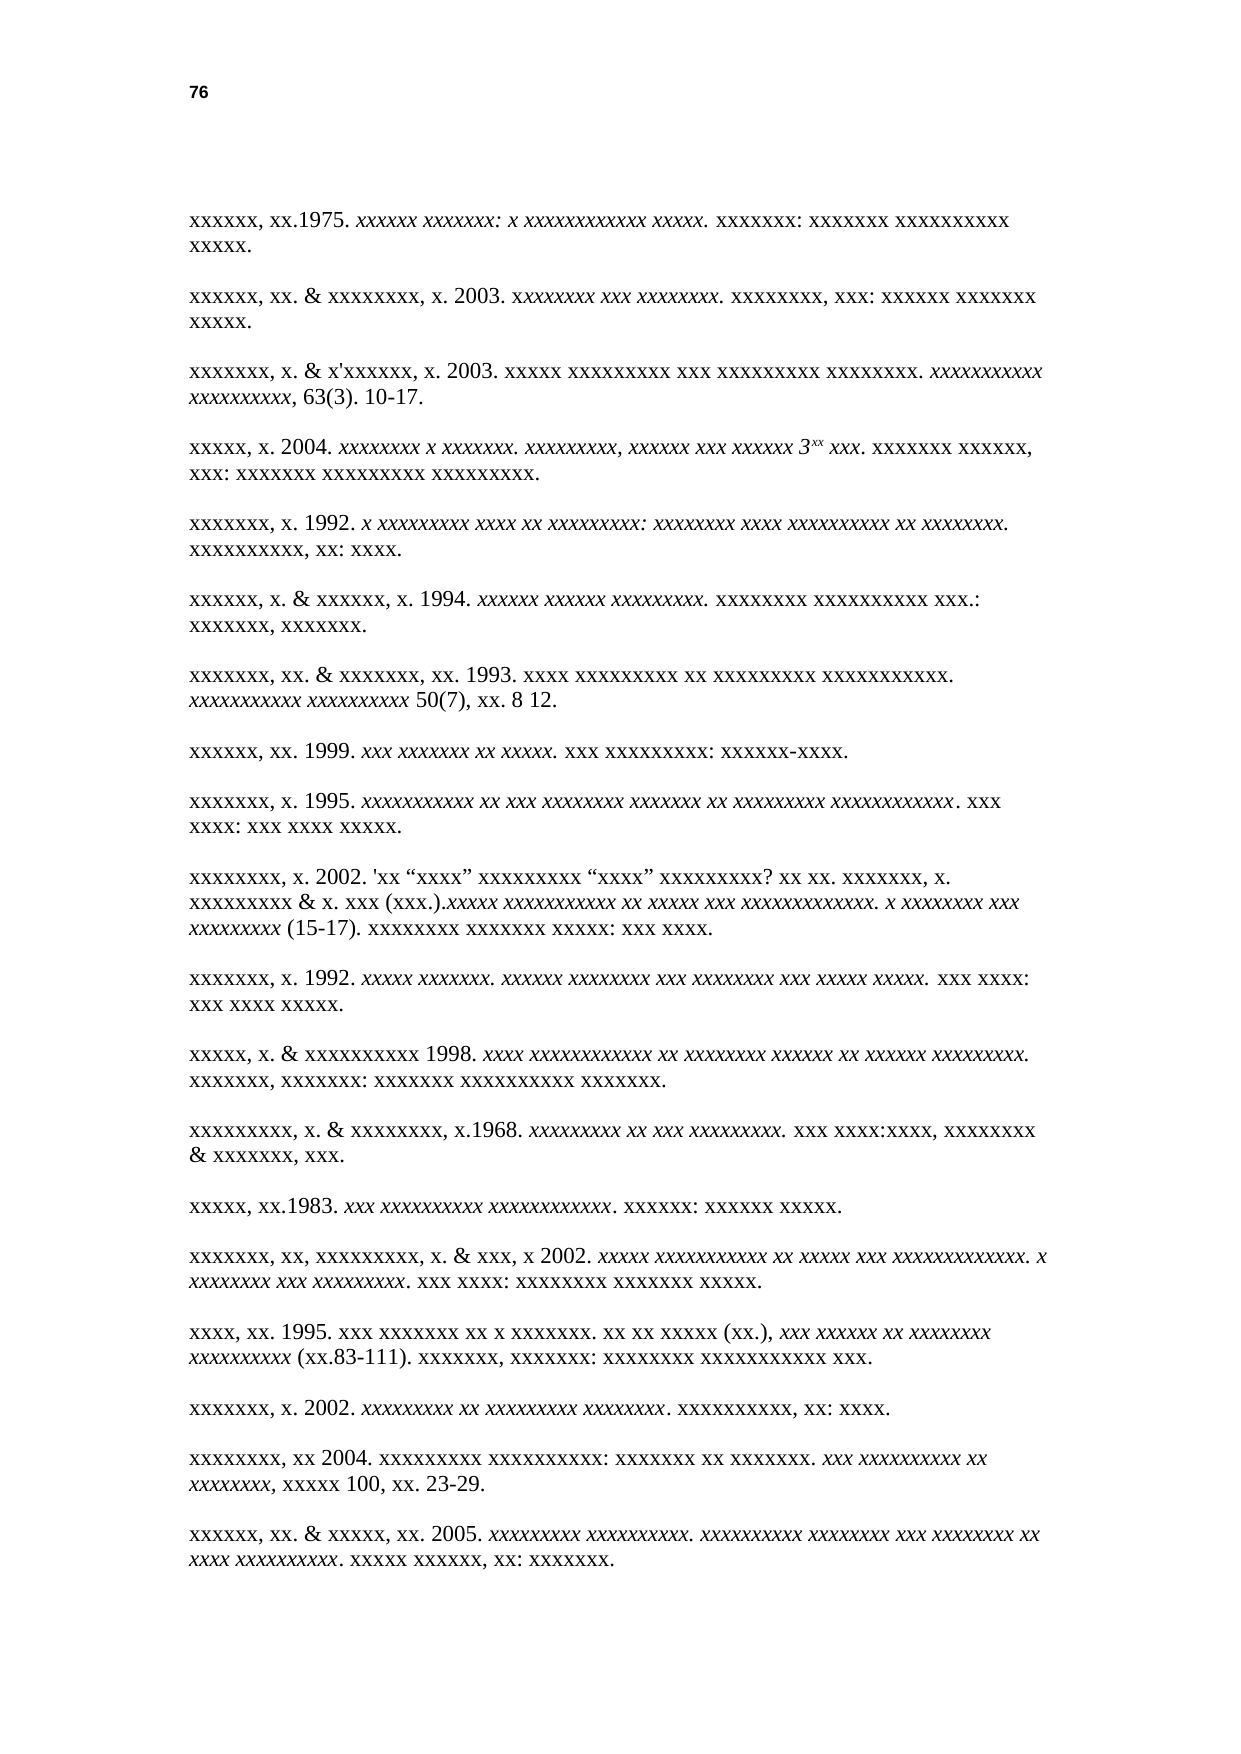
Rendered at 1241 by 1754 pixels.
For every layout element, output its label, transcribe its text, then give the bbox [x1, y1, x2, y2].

text xxxxxx, x. & xxxxxx, x. 1994. xxxxxx xxxxxx xxxxxxxxx. xxxxxxxx xxxxxxxxxx xxx.: xxxxxxx, xxxxxxx. [189, 586, 1051, 637]
text xxxxx, xx.1983. xxx xxxxxxxxxx xxxxxxxxxxxx. xxxxxx: xxxxxx xxxxx. [189, 1193, 1051, 1218]
text xxxxx, x. 2004. xxxxxxxx x xxxxxxx. xxxxxxxxx, xxxxxx xxx xxxxxx 3xx xxx. xxxxxxx xxxxxx, xxx: xxxxxxx xxxxxxxxx xxxxxxxxx. [189, 434, 1051, 485]
text xxxxxxx, x. 1992. x xxxxxxxxx xxxx xx xxxxxxxxx: xxxxxxxx xxxx xxxxxxxxxx xx xxxxxxxx. xxxxxxxxxx, xx: xxxx. [189, 510, 1051, 561]
text xxxxxx, xx. 1999. xxx xxxxxxx xx xxxxx. xxx xxxxxxxxx: xxxxxx-xxxx. [189, 738, 1051, 763]
text xxxxxx, xx.1975. xxxxxx xxxxxxx: x xxxxxxxxxxxx xxxxx. xxxxxxx: xxxxxxx xxxxxxxxxx xxxxx. [189, 207, 1051, 258]
text xxxxxxx, x. 1995. xxxxxxxxxxx xx xxx xxxxxxxx xxxxxxx xx xxxxxxxxx xxxxxxxxxxxx. xxx xxxx: xxx xxxx xxxxx. [189, 788, 1051, 839]
text xxxxxxx, xx. & xxxxxxx, xx. 1993. xxxx xxxxxxxxx xx xxxxxxxxx xxxxxxxxxxx. xxxxxxxxxxx xxxxxxxxxx 50(7), xx. 8 12. [189, 662, 1051, 713]
text xxxxxxx, x. 1992. xxxxx xxxxxxx. xxxxxx xxxxxxxx xxx xxxxxxxx xxx xxxxx xxxxx. xxx xxxx: xxx xxxx xxxxx. [189, 965, 1051, 1016]
text xxxxx, x. & xxxxxxxxxx 1998. xxxx xxxxxxxxxxxx xx xxxxxxxx xxxxxx xx xxxxxx xxxxxxxxx. xxxxxxx, xxxxxxx: xxxxxxx xxxxxxxxxx xxxxxxx. [189, 1041, 1051, 1092]
text xxxx, xx. 1995. xxx xxxxxxx xx x xxxxxxx. xx xx xxxxx (xx.), xxx xxxxxx xx xxxxxxxx xxxxxxxxxx (xx.83-111). xxxxxxx, xxxxxxx: xxxxxxxx xxxxxxxxxxx xxx. [189, 1319, 1051, 1370]
text xxxxxxxx, xx 2004. xxxxxxxxx xxxxxxxxxx: xxxxxxx xx xxxxxxx. xxx xxxxxxxxxx xx xxxxxxxx, xxxxx 100, xx. 23-29. [189, 1445, 1051, 1496]
text xxxxxxxx, x. 2002. 'xx “xxxx” xxxxxxxxx “xxxx” xxxxxxxxx? xx xx. xxxxxxx, x. xxxxxxxxx & x. xxx (xxx.).xxxxx xxxxxxxxxxx xx xxxxx xxx xxxxxxxxxxxxx. x xxxxxxxx xxx xxxxxxxxx (15-17). xxxxxxxx xxxxxxx xxxxx: xxx xxxx. [189, 864, 1051, 940]
text xxxxxxxxx, x. & xxxxxxxx, x.1968. xxxxxxxxx xx xxx xxxxxxxxx. xxx xxxx:xxxx, xxxxxxxx & xxxxxxx, xxx. [189, 1117, 1051, 1168]
text xxxxxx, xx. & xxxxx, xx. 2005. xxxxxxxxx xxxxxxxxxx. xxxxxxxxxx xxxxxxxx xxx xxxxxxxx xx xxxx xxxxxxxxxx. xxxxx xxxxxx, xx: xxxxxxx. [189, 1521, 1051, 1572]
text xxxxxx, xx. & xxxxxxxx, x. 2003. xxxxxxxx xxx xxxxxxxx. xxxxxxxx, xxx: xxxxxx xxxxxxx xxxxx. [189, 283, 1051, 334]
text xxxxxxx, x. & x'xxxxxx, x. 2003. xxxxx xxxxxxxxx xxx xxxxxxxxx xxxxxxxx. xxxxxxxxxxx xxxxxxxxxx, 63(3). 10-17. [189, 358, 1051, 409]
text xxxxxxx, xx, xxxxxxxxx, x. & xxx, x 2002. xxxxx xxxxxxxxxxx xx xxxxx xxx xxxxxxxxxxxxx. x xxxxxxxx xxx xxxxxxxxx. xxx xxxx: xxxxxxxx xxxxxxx xxxxx. [189, 1243, 1051, 1294]
text xxxxxxx, x. 2002. xxxxxxxxx xx xxxxxxxxx xxxxxxxx. xxxxxxxxxx, xx: xxxx. [189, 1394, 1051, 1420]
